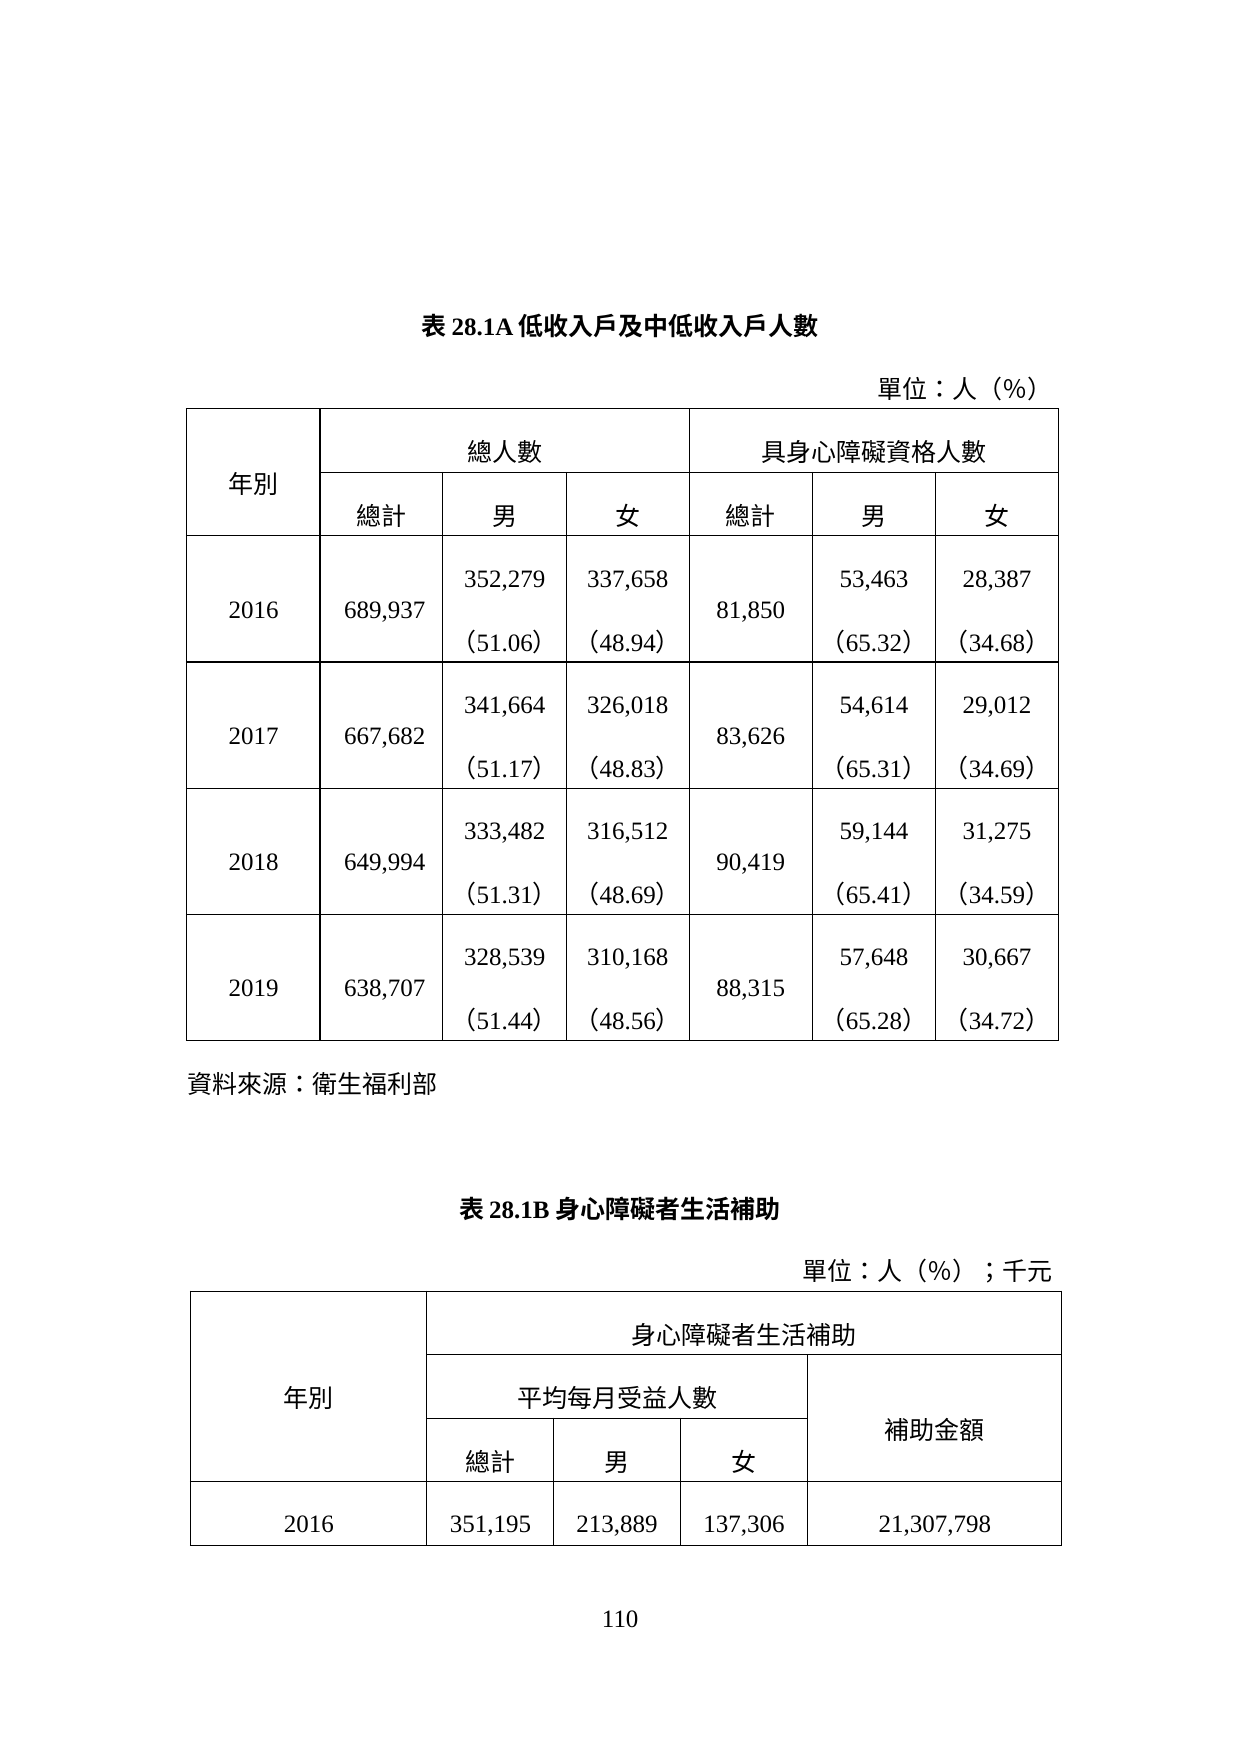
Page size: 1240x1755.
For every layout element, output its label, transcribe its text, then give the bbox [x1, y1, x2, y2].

table_header 身心障礙者生活補助 [427, 1292, 1061, 1354]
table_cell 女 [936, 473, 1058, 535]
table_cell 316,512 （48.69） [567, 789, 689, 913]
table_cell 21,307,798 [808, 1482, 1061, 1545]
table_cell 53,463 （65.32） [813, 536, 935, 661]
table_cell 29,012 （34.69） [936, 663, 1058, 787]
table_cell 2019 [187, 915, 319, 1039]
table_cell 337,658 （48.94） [567, 536, 689, 661]
table_cell 補助金額 [808, 1355, 1061, 1481]
table_cell 平均每月受益人數 [427, 1355, 807, 1418]
table_cell 女 [681, 1419, 807, 1481]
table_cell 88,315 [690, 915, 812, 1039]
table_cell 2016 [191, 1482, 426, 1545]
table_cell 333,482 （51.31） [443, 789, 566, 913]
table_header 年別 [191, 1292, 426, 1481]
table_cell 81,850 [690, 536, 812, 661]
table_cell 213,889 [554, 1482, 680, 1545]
subtitle 表28.1B 身心障礙者生活補助 [187, 1166, 1052, 1228]
table_cell 689,937 [321, 536, 442, 661]
table_cell 83,626 [690, 663, 812, 787]
table_cell 總計 [427, 1419, 553, 1481]
table_cell 30,667 （34.72） [936, 915, 1058, 1039]
table_cell 137,306 [681, 1482, 807, 1545]
table_cell 352,279 （51.06） [443, 536, 566, 661]
table_cell 328,539 （51.44） [443, 915, 566, 1039]
table_cell 54,614 （65.31） [813, 663, 935, 787]
text 單位：人（％）；千元 [187, 1228, 1052, 1291]
table_cell 649,994 [321, 789, 442, 913]
table_cell 2018 [187, 789, 319, 913]
table_cell 男 [443, 473, 566, 535]
table_cell 28,387 （34.68） [936, 536, 1058, 661]
table_cell 310,168 （48.56） [567, 915, 689, 1039]
subtitle 表28.1A 低收入戶及中低收入戶人數 [187, 283, 1052, 346]
table_cell 男 [813, 473, 935, 535]
table_cell 男 [554, 1419, 680, 1481]
table_header 總人數 [321, 409, 689, 472]
table_cell 638,707 [321, 915, 442, 1039]
table_cell 59,144 （65.41） [813, 789, 935, 913]
table_cell 31,275 （34.59） [936, 789, 1058, 913]
table_cell 總計 [690, 473, 812, 535]
table_header 具身心障礙資格人數 [690, 409, 1058, 472]
table_cell 女 [567, 473, 689, 535]
table_cell 2016 [187, 536, 319, 661]
text 資料來源：衛生福利部 [187, 1041, 1052, 1103]
table_cell 總計 [321, 473, 442, 535]
table_header 年別 [187, 409, 319, 535]
text 單位：人（％） [187, 346, 1052, 408]
table_cell 57,648 （65.28） [813, 915, 935, 1039]
table_cell 326,018 （48.83） [567, 663, 689, 787]
table_cell 2017 [187, 663, 319, 787]
table_cell 351,195 [427, 1482, 553, 1545]
table_cell 90,419 [690, 789, 812, 913]
table_cell 341,664 （51.17） [443, 663, 566, 787]
table_cell 667,682 [321, 663, 442, 787]
